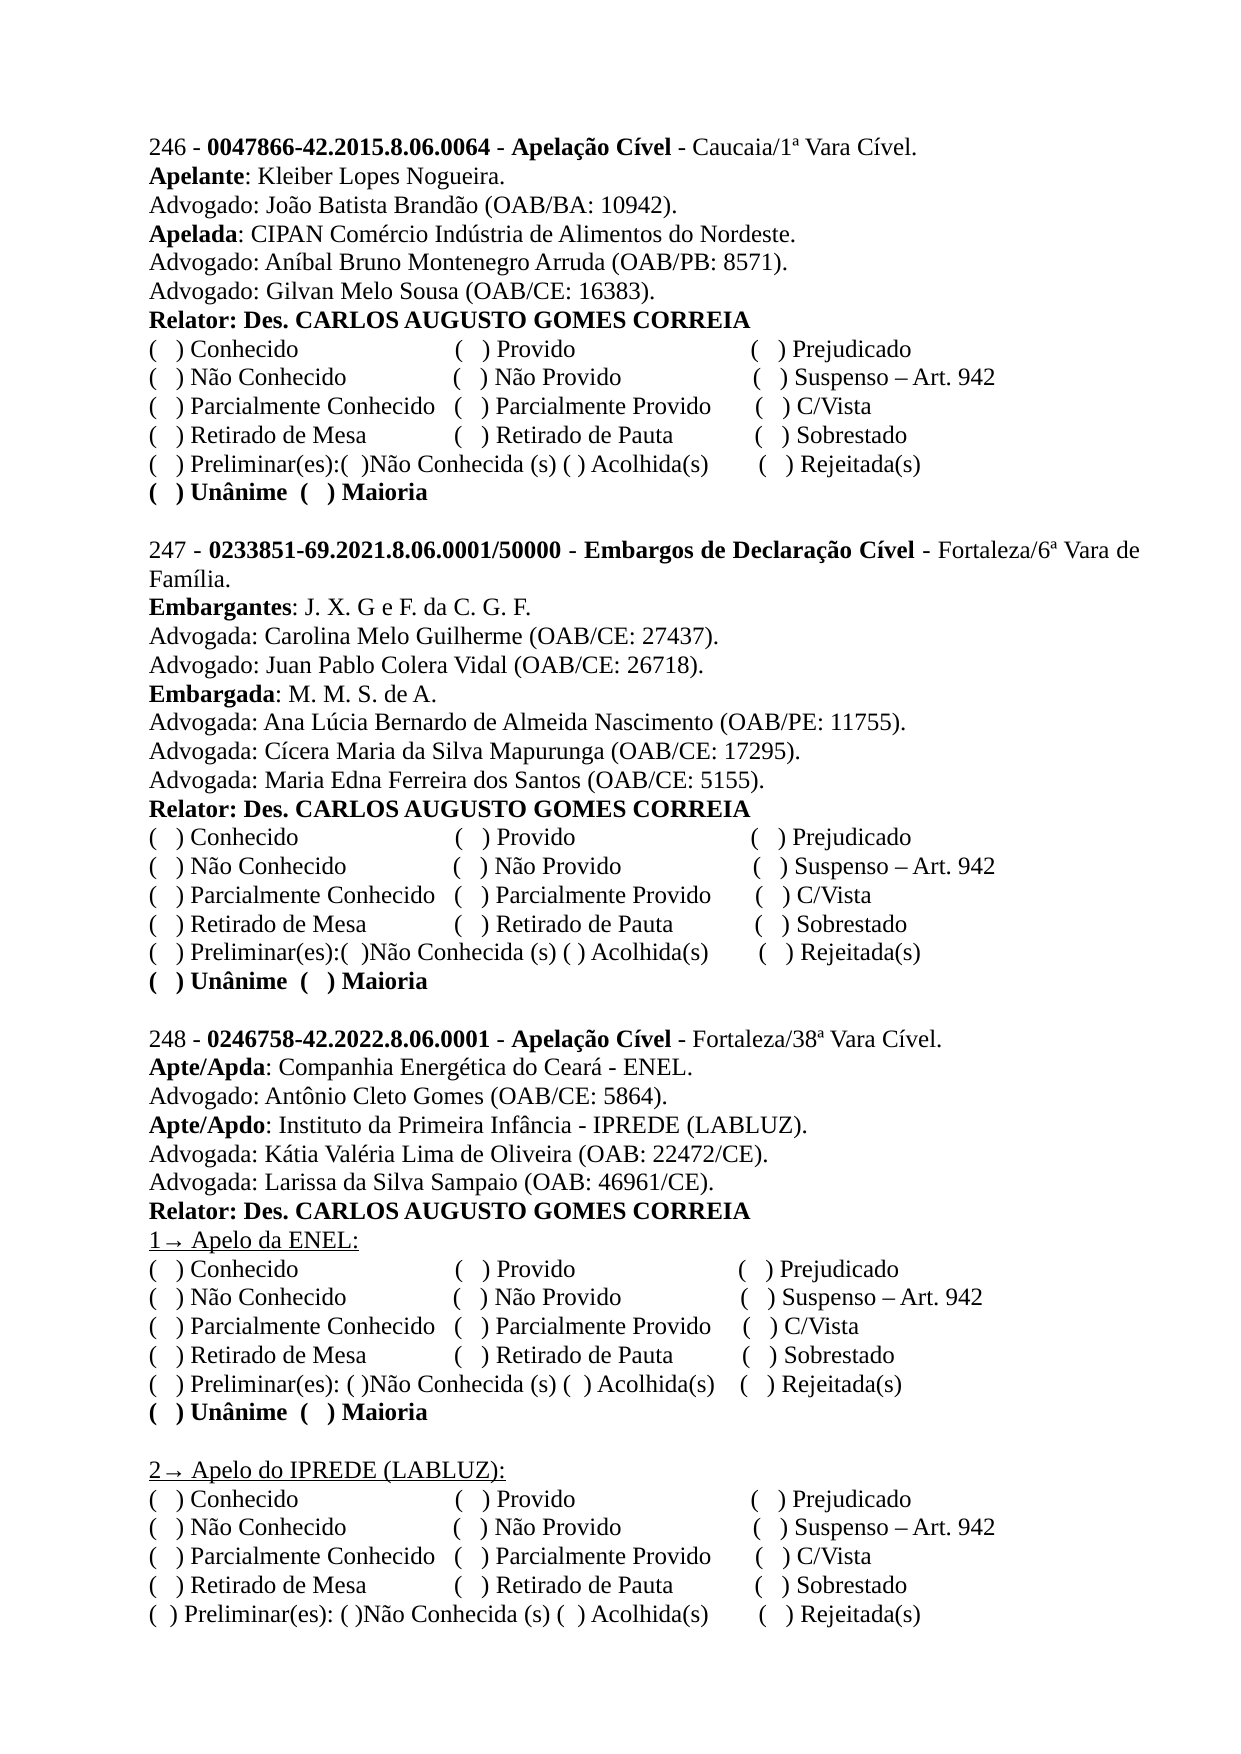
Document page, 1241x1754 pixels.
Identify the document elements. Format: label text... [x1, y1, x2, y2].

text ( ) Parcialmente Conhecido ( ) Parcialmente Provido ( ) C/Vista [148, 880, 1158, 909]
text 1→ Apelo da ENEL: [148, 1225, 1141, 1254]
text ( ) Preliminar(es):( )Não Conhecida (s) ( ) Acolhida(s) ( ) Rejeitada(s) [148, 449, 1158, 477]
text 246 - 0047866-42.2015.8.06.0064 - Apelação Cível - Caucaia/1ª Vara Cível. [148, 132, 1141, 161]
text Advogada: Cícera Maria da Silva Mapurunga (OAB/CE: 17295). [148, 736, 1141, 765]
text ( ) Não Conhecido ( ) Não Provido ( ) Suspenso – Art. 942 [148, 1282, 1158, 1311]
text Relator: Des. CARLOS AUGUSTO GOMES CORREIA [148, 794, 1141, 822]
text Apelada: CIPAN Comércio Indústria de Alimentos do Nordeste. [148, 219, 1141, 247]
text Apelante: Kleiber Lopes Nogueira. [148, 161, 1141, 190]
text ( ) Preliminar(es): ( )Não Conhecida (s) ( ) Acolhida(s) ( ) Rejeitada(s) [148, 1369, 1158, 1397]
text Advogada: Carolina Melo Guilherme (OAB/CE: 27437). [148, 621, 1141, 650]
text ( ) Conhecido ( ) Provido ( ) Prejudicado [148, 1254, 1141, 1282]
text Apte/Apdo: Instituto da Primeira Infância - IPREDE (LABLUZ). [148, 1110, 1141, 1139]
text ( ) Conhecido ( ) Provido ( ) Prejudicado [148, 822, 1141, 851]
text Advogada: Kátia Valéria Lima de Oliveira (OAB: 22472/CE). [148, 1139, 1141, 1167]
text ( ) Conhecido ( ) Provido ( ) Prejudicado [148, 334, 1141, 362]
text 2→ Apelo do IPREDE (LABLUZ): [148, 1455, 1141, 1484]
text Advogada: Ana Lúcia Bernardo de Almeida Nascimento (OAB/PE: 11755). [148, 707, 1141, 736]
text Advogado: João Batista Brandão (OAB/BA: 10942). [148, 190, 1141, 219]
text ( ) Parcialmente Conhecido ( ) Parcialmente Provido ( ) C/Vista [148, 391, 1158, 420]
text ( ) Conhecido ( ) Provido ( ) Prejudicado [148, 1484, 1141, 1512]
text ( ) Retirado de Mesa ( ) Retirado de Pauta ( ) Sobrestado [148, 909, 1158, 937]
text 247 - 0233851-69.2021.8.06.0001/50000 - Embargos de Declaração Cível - Fortaleza/6ª Vara de Família. [148, 535, 1141, 592]
text Advogado: Juan Pablo Colera Vidal (OAB/CE: 26718). [148, 650, 1141, 679]
text Relator: Des. CARLOS AUGUSTO GOMES CORREIA [148, 1196, 1141, 1225]
text ( ) Parcialmente Conhecido ( ) Parcialmente Provido ( ) C/Vista [148, 1311, 1158, 1340]
text ( ) Preliminar(es): ( )Não Conhecida (s) ( ) Acolhida(s) ( ) Rejeitada(s) [148, 1599, 1158, 1627]
text ( ) Preliminar(es):( )Não Conhecida (s) ( ) Acolhida(s) ( ) Rejeitada(s) [148, 937, 1158, 966]
text ( ) Unânime ( ) Maioria [148, 966, 1158, 995]
text ( ) Unânime ( ) Maioria [148, 477, 1158, 506]
text Embargantes: J. X. G e F. da C. G. F. [148, 592, 1141, 621]
text Advogada: Maria Edna Ferreira dos Santos (OAB/CE: 5155). [148, 765, 1141, 794]
text ( ) Unânime ( ) Maioria [148, 1397, 1158, 1426]
text Advogado: Gilvan Melo Sousa (OAB/CE: 16383). [148, 276, 1141, 305]
text Apte/Apda: Companhia Energética do Ceará - ENEL. [148, 1052, 1141, 1081]
text 248 - 0246758-42.2022.8.06.0001 - Apelação Cível - Fortaleza/38ª Vara Cível. [148, 1024, 1141, 1052]
text ( ) Não Conhecido ( ) Não Provido ( ) Suspenso – Art. 942 [148, 362, 1158, 391]
text Relator: Des. CARLOS AUGUSTO GOMES CORREIA [148, 305, 1141, 334]
text ( ) Parcialmente Conhecido ( ) Parcialmente Provido ( ) C/Vista [148, 1541, 1158, 1570]
text Embargada: M. M. S. de A. [148, 679, 1141, 707]
text Advogado: Antônio Cleto Gomes (OAB/CE: 5864). [148, 1081, 1141, 1110]
text ( ) Retirado de Mesa ( ) Retirado de Pauta ( ) Sobrestado [148, 1340, 1158, 1369]
text ( ) Retirado de Mesa ( ) Retirado de Pauta ( ) Sobrestado [148, 1570, 1158, 1599]
text Advogada: Larissa da Silva Sampaio (OAB: 46961/CE). [148, 1167, 1141, 1196]
text Advogado: Aníbal Bruno Montenegro Arruda (OAB/PB: 8571). [148, 247, 1141, 276]
text ( ) Não Conhecido ( ) Não Provido ( ) Suspenso – Art. 942 [148, 851, 1158, 880]
text ( ) Retirado de Mesa ( ) Retirado de Pauta ( ) Sobrestado [148, 420, 1158, 449]
text ( ) Não Conhecido ( ) Não Provido ( ) Suspenso – Art. 942 [148, 1512, 1158, 1541]
